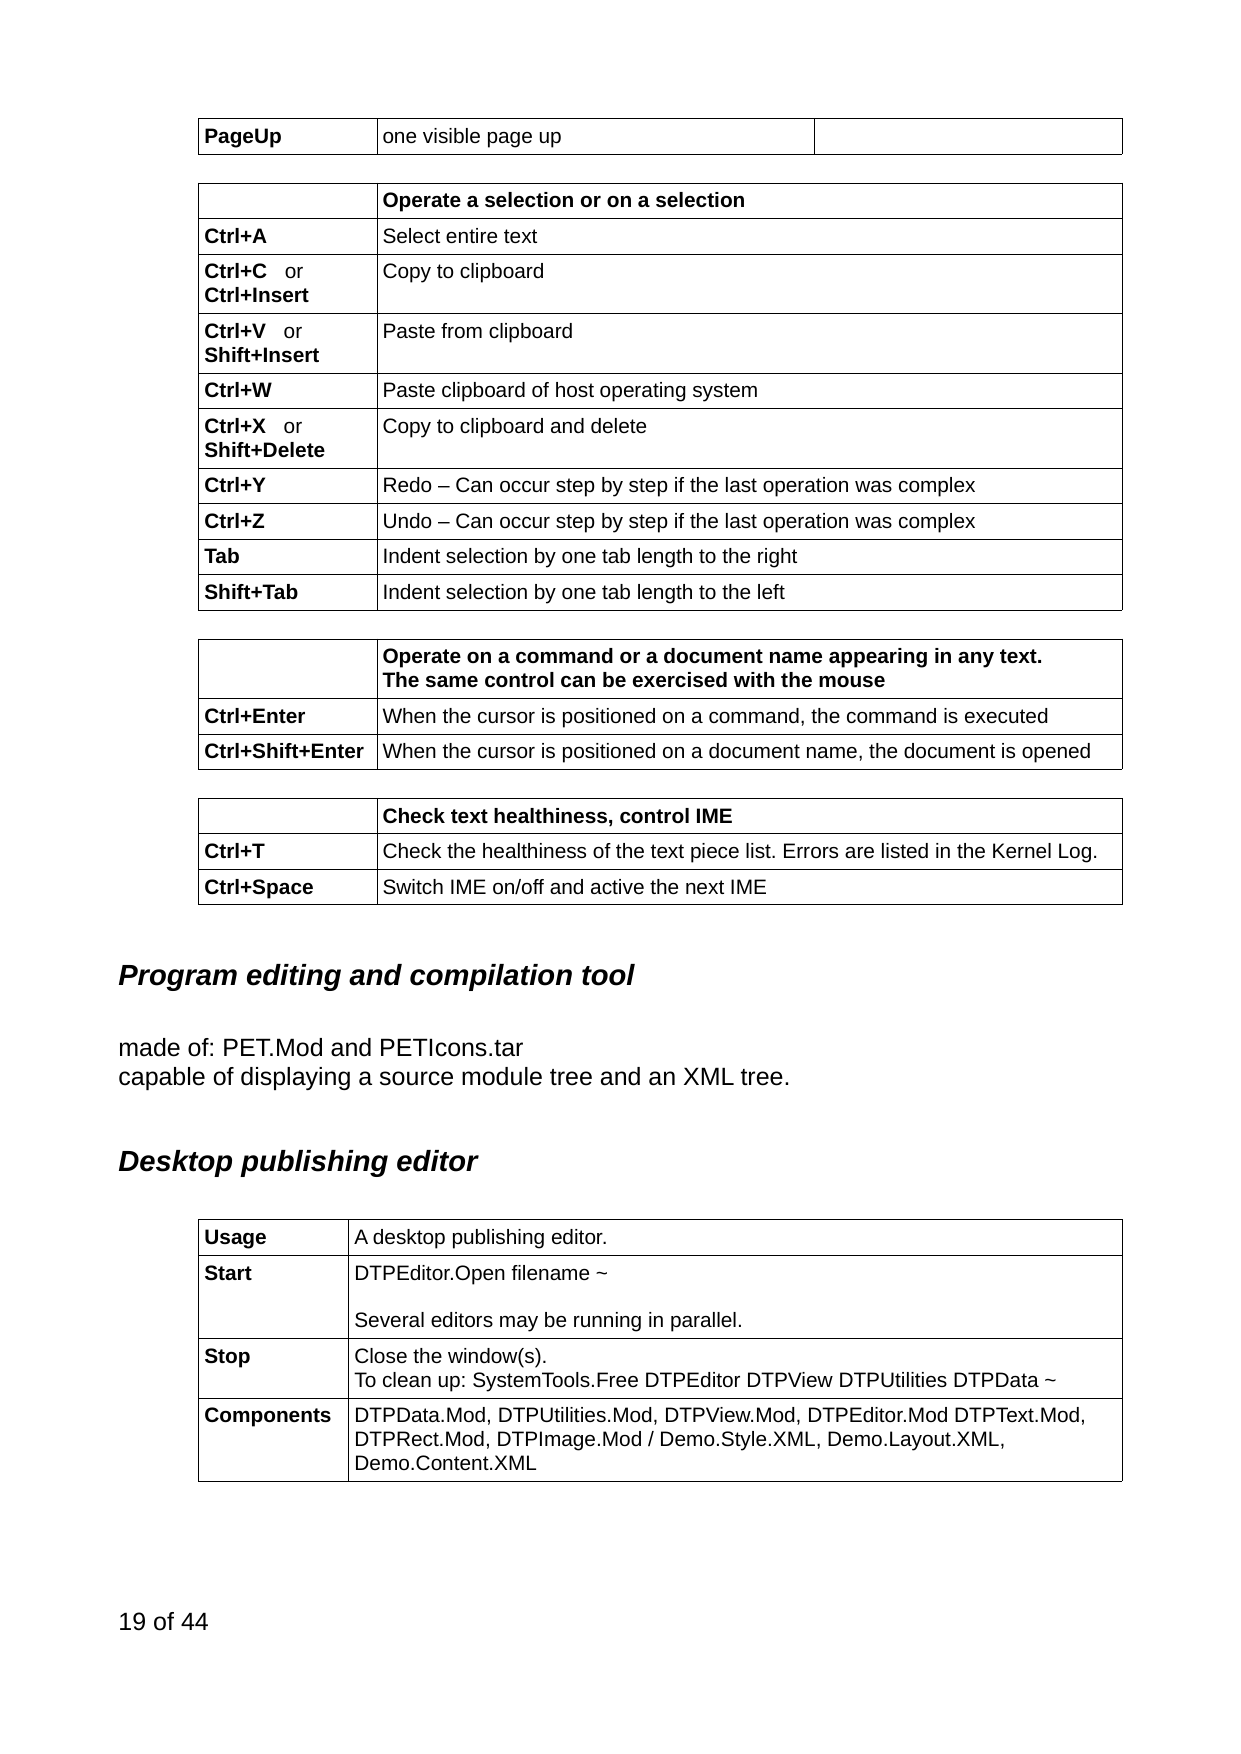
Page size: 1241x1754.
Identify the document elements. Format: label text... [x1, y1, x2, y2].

table_cell Indent selection by one tab length to the left [378, 575, 1122, 609]
table_cell Ctrl+Shift+Enter [199, 735, 377, 769]
table_cell Components [199, 1399, 348, 1481]
table_cell Indent selection by one tab length to the right [378, 540, 1122, 574]
table_header [199, 184, 377, 218]
table_cell Shift+Tab [199, 575, 377, 609]
table_cell one visible page up [378, 119, 814, 154]
table_cell [815, 119, 1122, 154]
table_cell When the cursor is positioned on a command, the command is executed [378, 699, 1122, 733]
table_cell Start [199, 1256, 348, 1338]
table_header [199, 799, 377, 833]
text made of: PET.Mod and PETIcons.tar [118, 1033, 1122, 1062]
table_header Usage [199, 1220, 348, 1254]
table_cell Select entire text [378, 219, 1122, 253]
table_cell Undo – Can occur step by step if the last operation was complex [378, 504, 1122, 538]
table_cell Ctrl+V or Shift+Insert [199, 314, 377, 372]
table_cell Ctrl+Space [199, 870, 377, 904]
subtitle Desktop publishing editor [118, 1144, 1122, 1178]
table_cell DTPEditor.Open filename ~ Several editors may be running in parallel. [349, 1256, 1122, 1338]
table_cell Redo – Can occur step by step if the last operation was complex [378, 469, 1122, 503]
table_header [199, 640, 377, 698]
table_header Operate a selection or on a selection [378, 184, 1122, 218]
table_cell Ctrl+Y [199, 469, 377, 503]
table_cell Ctrl+T [199, 834, 377, 869]
table_cell Ctrl+C or Ctrl+Insert [199, 255, 377, 313]
table_header Operate on a command or a document name appearing in any text. The same control can be exercised with the mouse [378, 640, 1122, 698]
table_cell Paste clipboard of host operating system [378, 374, 1122, 408]
table_cell Stop [199, 1339, 348, 1397]
table_cell Ctrl+A [199, 219, 377, 253]
table_cell Ctrl+W [199, 374, 377, 408]
table_cell Ctrl+Enter [199, 699, 377, 733]
table_cell Copy to clipboard [378, 255, 1122, 313]
table_cell Tab [199, 540, 377, 574]
table_cell Ctrl+X or Shift+Delete [199, 409, 377, 467]
table_cell PageUp [199, 119, 377, 154]
table_cell Ctrl+Z [199, 504, 377, 538]
table_cell Copy to clipboard and delete [378, 409, 1122, 467]
table_cell Close the window(s). To clean up: SystemTools.Free DTPEditor DTPView DTPUtilities DTPData ~ [349, 1339, 1122, 1397]
table_cell Paste from clipboard [378, 314, 1122, 372]
table_header A desktop publishing editor. [349, 1220, 1122, 1254]
subtitle Program editing and compilation tool [118, 958, 1122, 992]
table_cell Switch IME on/off and active the next IME [378, 870, 1122, 904]
table_cell Check the healthiness of the text piece list. Errors are listed in the Kernel Log. [378, 834, 1122, 869]
table_cell DTPData.Mod, DTPUtilities.Mod, DTPView.Mod, DTPEditor.Mod DTPText.Mod, DTPRect.Mod, DTPImage.Mod / Demo.Style.XML, Demo.Layout.XML, Demo.Content.XML [349, 1399, 1122, 1481]
table_header Check text healthiness, control IME [378, 799, 1122, 833]
text capable of displaying a source module tree and an XML tree. [118, 1062, 1122, 1091]
table_cell When the cursor is positioned on a document name, the document is opened [378, 735, 1122, 769]
